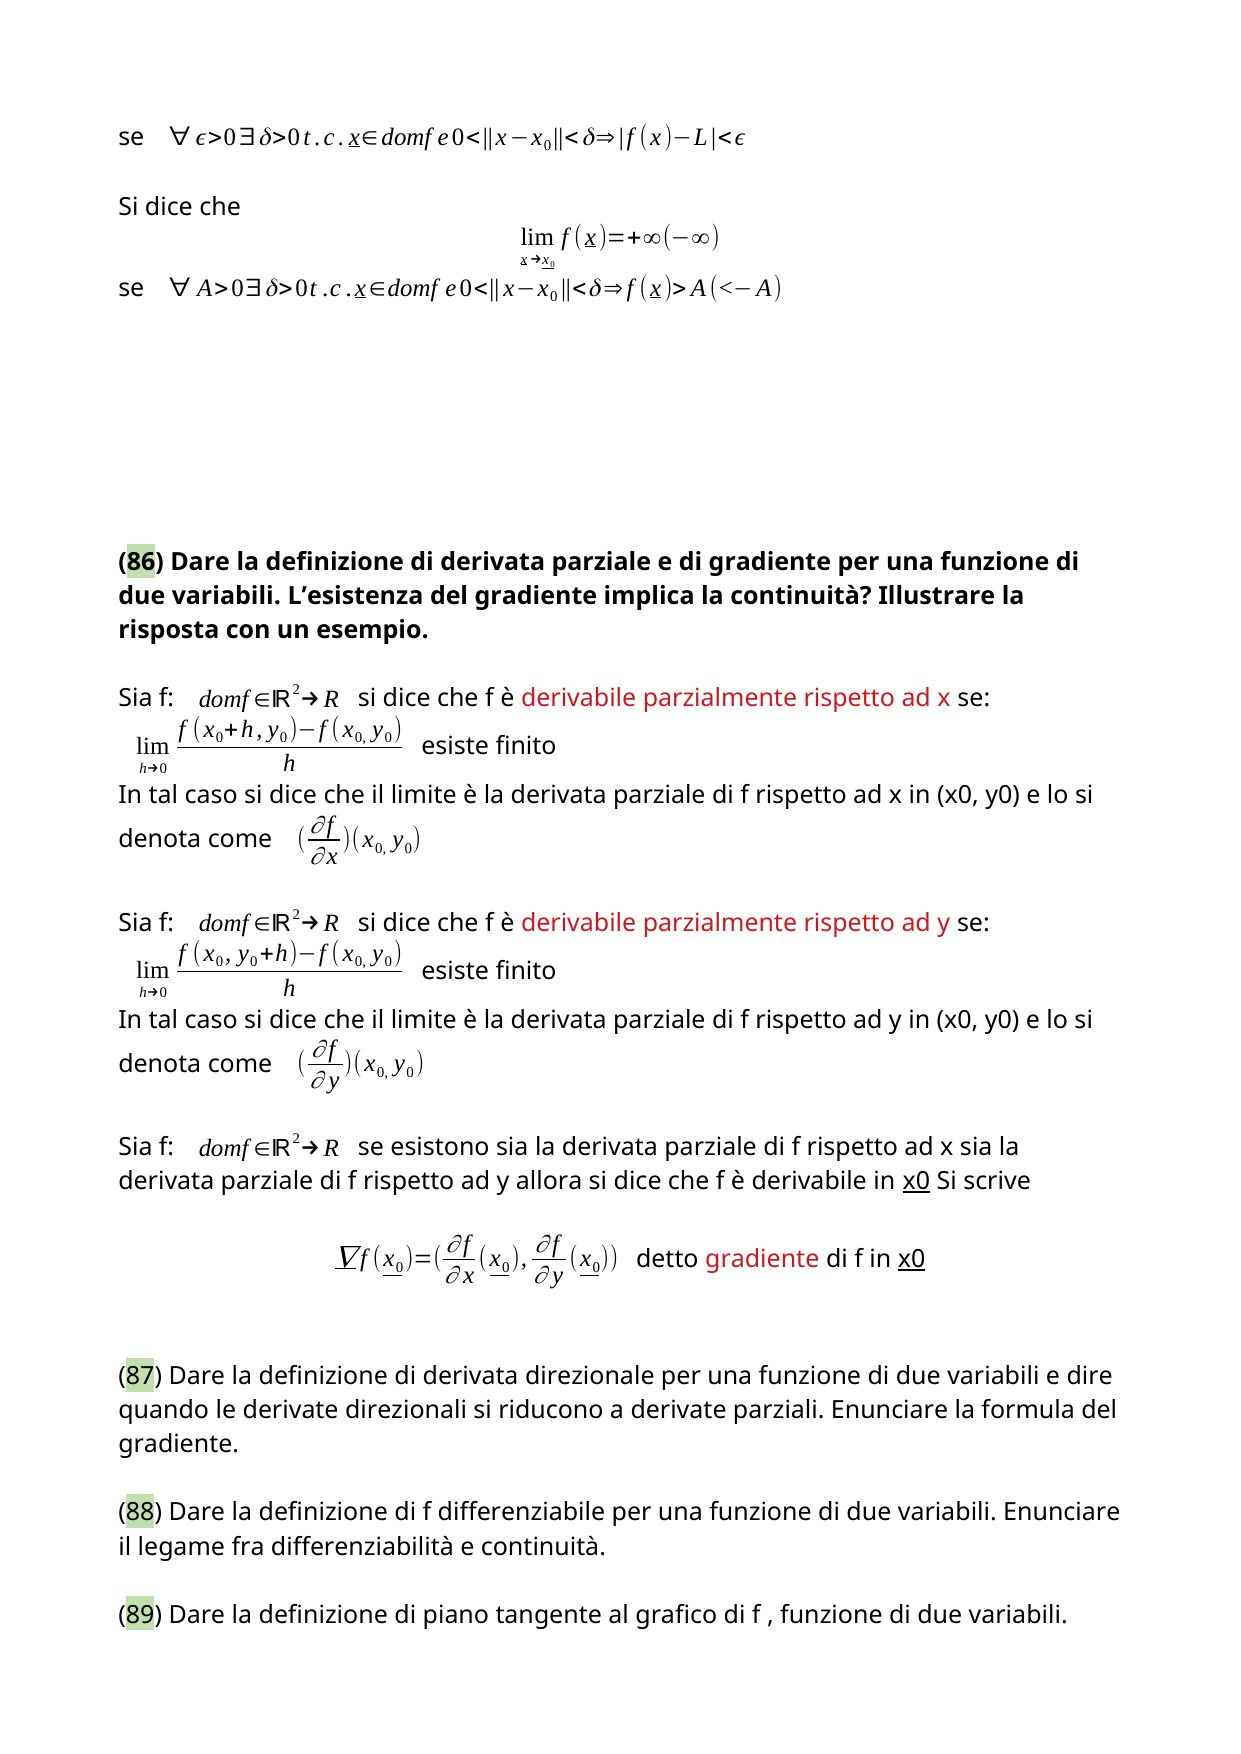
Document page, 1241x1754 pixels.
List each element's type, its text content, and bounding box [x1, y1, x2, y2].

text In tal caso si dice che il limite è la derivata parziale di f rispetto ad y in (x0, y0) e lo si denota come [118, 1001, 1122, 1094]
text se [118, 118, 1122, 154]
text In tal caso si dice che il limite è la derivata parziale di f rispetto ad x in (x0, y0) e lo si denota come [118, 777, 1122, 870]
text esiste finito [118, 938, 1122, 1001]
text Sia f: si dice che f è derivabile parzialmente rispetto ad y se: [118, 904, 1122, 938]
text Si dice che [118, 188, 1122, 222]
text (87) Dare la definizione di derivata direzionale per una funzione di due variabili e dire quando le derivate direzionali si riducono a derivate parziali. Enunciare la formula del gradiente. [118, 1358, 1122, 1460]
text esiste finito [118, 714, 1122, 777]
text (86) Dare la definizione di derivata parziale e di gradiente per una funzione di due variabili. L’esistenza del gradiente implica la continuità? Illustrare la risposta con un esempio. [118, 543, 1122, 646]
text Sia f: se esistono sia la derivata parziale di f rispetto ad x sia la derivata parziale di f rispetto ad y allora si dice che f è derivabile in x0 Si scrive [118, 1128, 1122, 1197]
text (89) Dare la definizione di piano tangente al grafico di f , funzione di due variabili. [118, 1596, 1122, 1630]
text Sia f: si dice che f è derivabile parzialmente rispetto ad x se: [118, 680, 1122, 714]
text (88) Dare la definizione di f differenziabile per una funzione di due variabili. Enunciare il legame fra differenziabilità e continuità. [118, 1494, 1122, 1562]
text se [118, 269, 1122, 305]
text detto gradiente di f in x0 [118, 1231, 1122, 1290]
